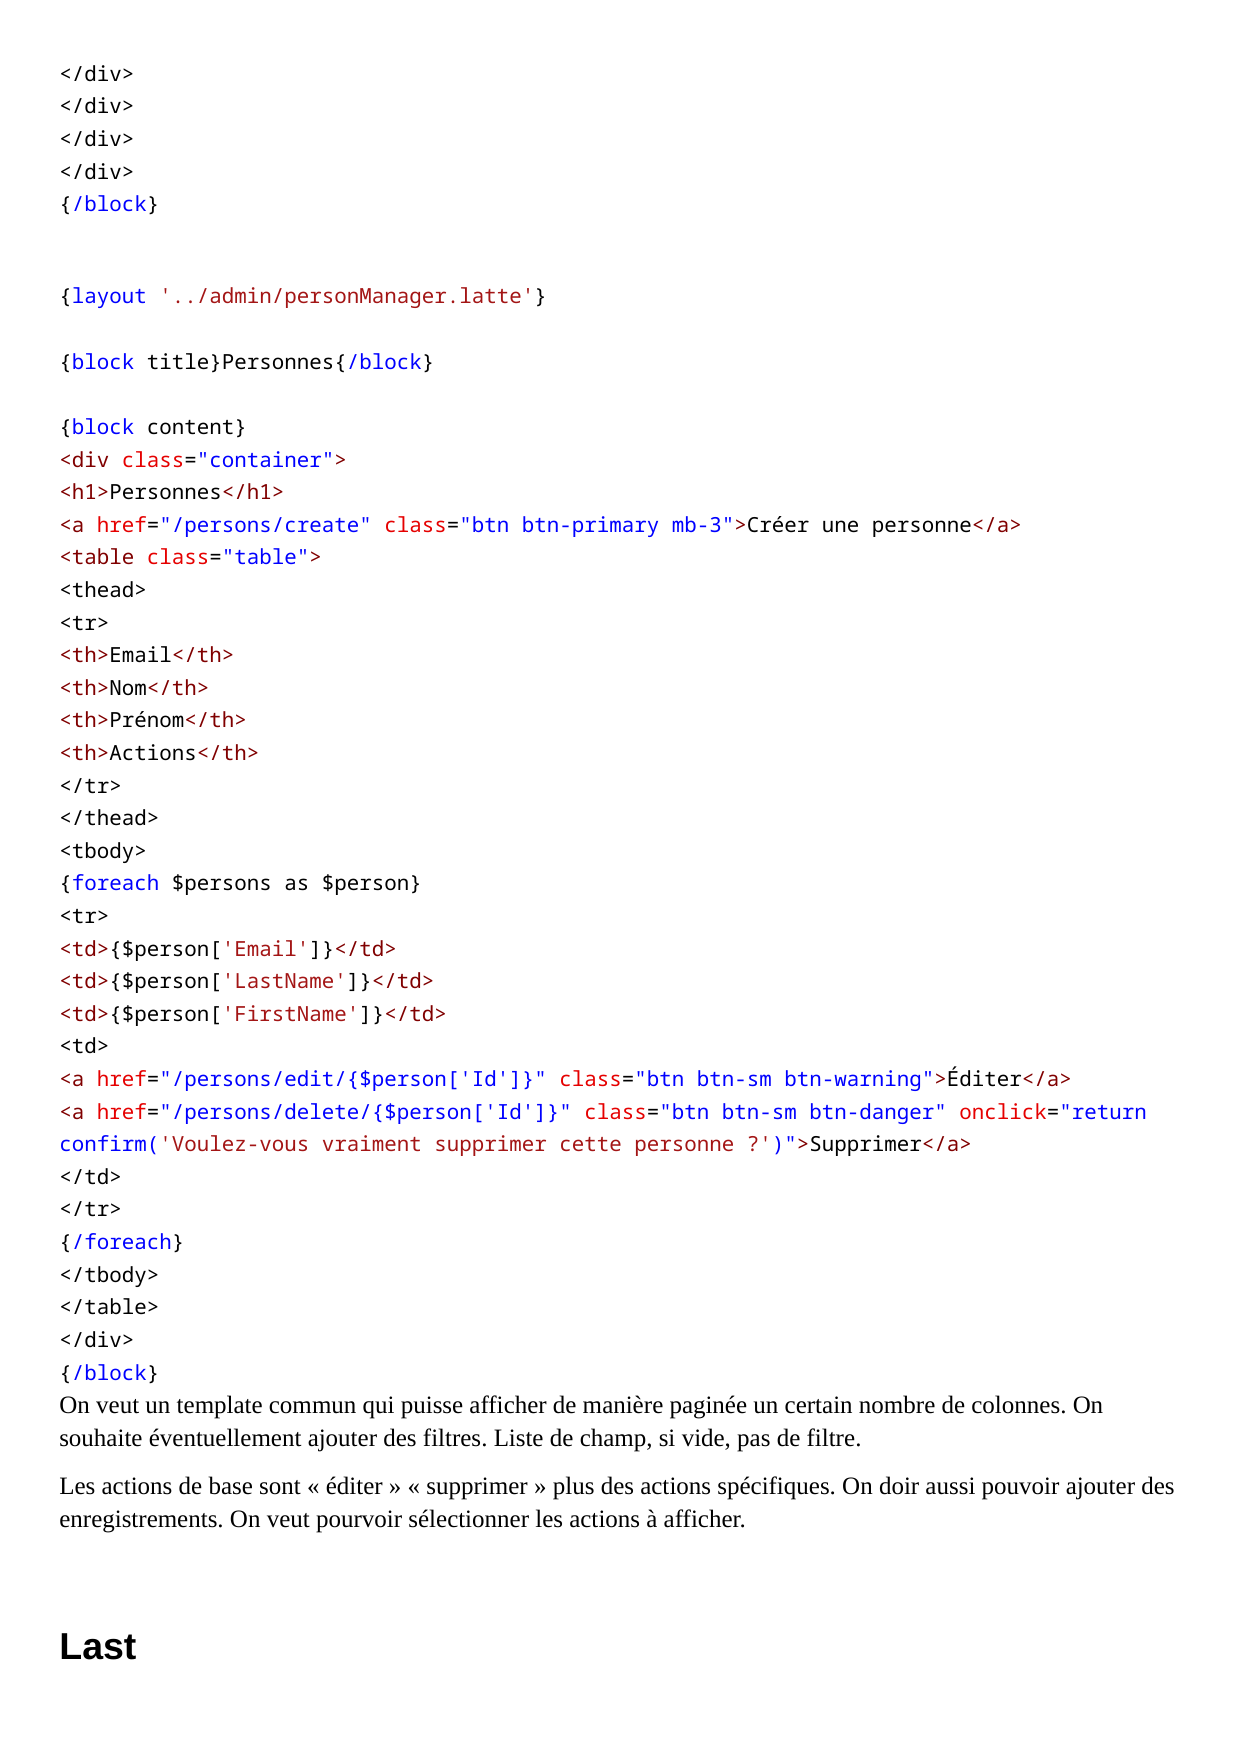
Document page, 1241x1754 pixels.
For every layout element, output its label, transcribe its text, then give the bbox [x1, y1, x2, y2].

text </div> [59, 1325, 1181, 1353]
text On veut un template commun qui puisse afficher de manière paginée un certain nombre de colonnes. On souhaite éventuellement ajouter des filtres. Liste de champ, si vide, pas de filtre. [59, 1390, 1181, 1452]
text <td> [59, 1032, 1181, 1060]
text </table> [59, 1292, 1181, 1321]
text {/block} [59, 1358, 1181, 1386]
text <thead> [59, 575, 1181, 603]
text <table class="table"> [59, 542, 1181, 571]
text </tbody> [59, 1260, 1181, 1288]
text <th>Prénom</th> [59, 706, 1181, 734]
text <td>{$person['Email']}</td> [59, 934, 1181, 962]
text {block content} [59, 412, 1181, 441]
text <td>{$person['FirstName']}</td> [59, 999, 1181, 1027]
text {/foreach} [59, 1227, 1181, 1256]
text <th>Nom</th> [59, 673, 1181, 701]
text </td> [59, 1162, 1181, 1190]
text <div class="container"> [59, 445, 1181, 473]
text </div> [59, 59, 1181, 87]
text <a href="/persons/edit/{$person['Id']}" class="btn btn-sm btn-warning">Éditer</a> [59, 1064, 1181, 1093]
text </div> [59, 92, 1181, 120]
text <a href="/persons/create" class="btn btn-primary mb-3">Créer une personne</a> [59, 510, 1181, 538]
text {layout '../admin/personManager.latte'} [59, 282, 1181, 310]
text <td>{$person['LastName']}</td> [59, 966, 1181, 995]
text <tr> [59, 608, 1181, 636]
text </thead> [59, 803, 1181, 832]
text <th>Actions</th> [59, 738, 1181, 767]
text <tbody> [59, 836, 1181, 864]
subtitle Last [59, 1624, 1181, 1667]
text Les actions de base sont « éditer » « supprimer » plus des actions spécifiques. On doir aussi pouvoir ajouter des enregistrements. On veut pourvoir sélectionner les actions à afficher. [59, 1471, 1181, 1533]
text </div> [59, 157, 1181, 185]
text {foreach $persons as $person} [59, 868, 1181, 897]
text </div> [59, 124, 1181, 153]
text {block title}Personnes{/block} [59, 347, 1181, 375]
text {/block} [59, 189, 1181, 218]
text <tr> [59, 901, 1181, 929]
text <h1>Personnes</h1> [59, 477, 1181, 506]
text <th>Email</th> [59, 640, 1181, 669]
text </tr> [59, 1194, 1181, 1223]
text </tr> [59, 771, 1181, 799]
text <a href="/persons/delete/{$person['Id']}" class="btn btn-sm btn-danger" onclick="return confirm('Voulez-vous vraiment supprimer cette personne ?')">Supprimer</a> [59, 1097, 1181, 1158]
